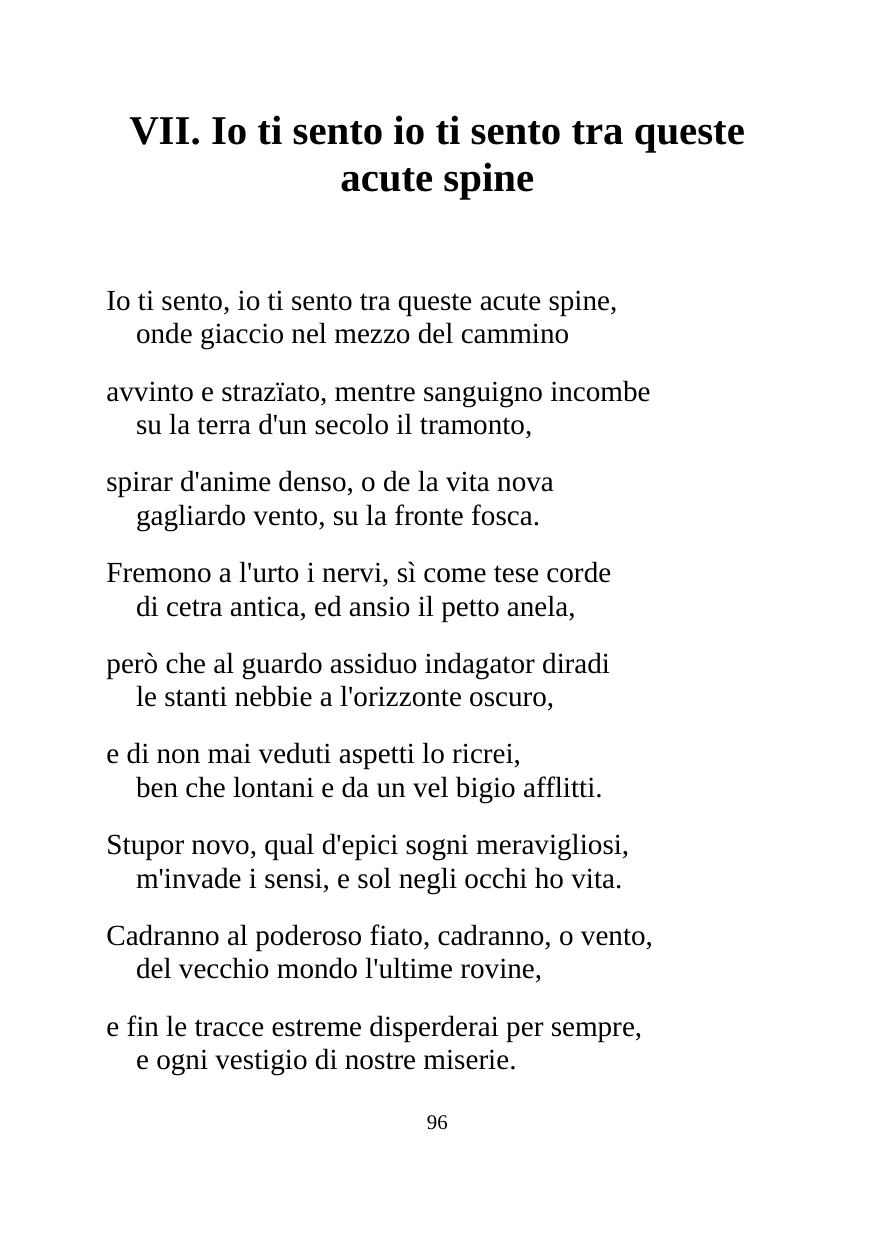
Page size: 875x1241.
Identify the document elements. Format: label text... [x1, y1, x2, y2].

text Cadranno al poderoso fiato, cadranno, o vento, del vecchio mondo l'ultime rovine, [106, 918, 768, 985]
text Io ti sento, io ti sento tra queste acute spine, onde giaccio nel mezzo del cammino [106, 283, 768, 350]
text Stupor novo, qual d'epici sogni meravigliosi, m'invade i sensi, e sol negli occhi ho vita. [106, 827, 768, 894]
subtitle VII. Io ti sento io ti sento tra queste acute spine [106, 106, 768, 200]
text Fremono a l'urto i nervi, sì come tese corde di cetra antica, ed ansio il petto anela, [106, 555, 768, 622]
text e di non mai veduti aspetti lo ricrei, ben che lontani e da un vel bigio afflitti. [106, 737, 768, 804]
text e fin le tracce estreme disperderai per sempre, e ogni vestigio di nostre miserie. [106, 1009, 768, 1076]
text avvinto e strazïato, mentre sanguigno incombe su la terra d'un secolo il tramonto, [106, 374, 768, 441]
text spirar d'anime denso, o de la vita nova gagliardo vento, su la fronte fosca. [106, 464, 768, 531]
text però che al guardo assiduo indagator diradi le stanti nebbie a l'orizzonte oscuro, [106, 646, 768, 713]
